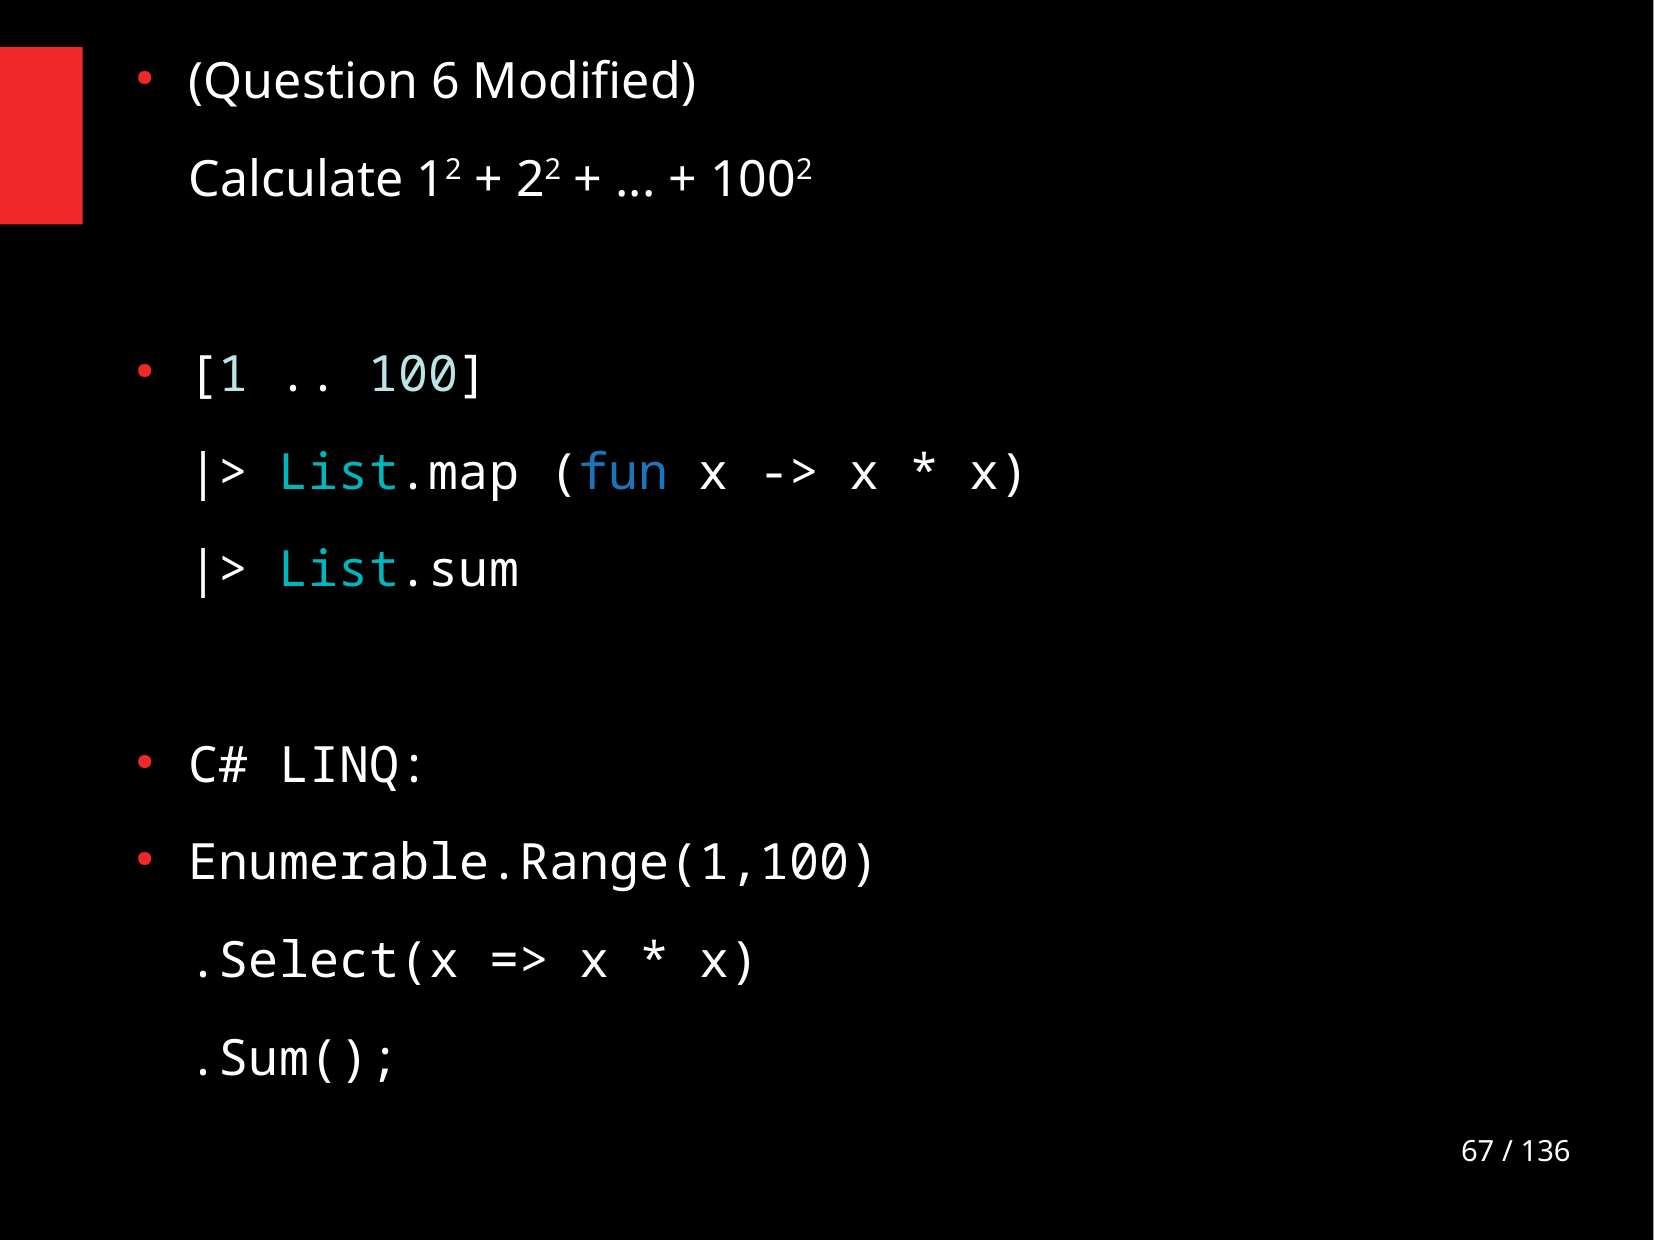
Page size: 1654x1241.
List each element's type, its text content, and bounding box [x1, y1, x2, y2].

list (Question 6 Modified) Calculate 12 + 22 + ... + 1002 [1 .. 100] |> List.map (fun x -> x * x) |> List.sum C# LINQ: Enumerable.Range(1,100) .Select(x => x * x) .Sum(); [118, 45, 1536, 1074]
